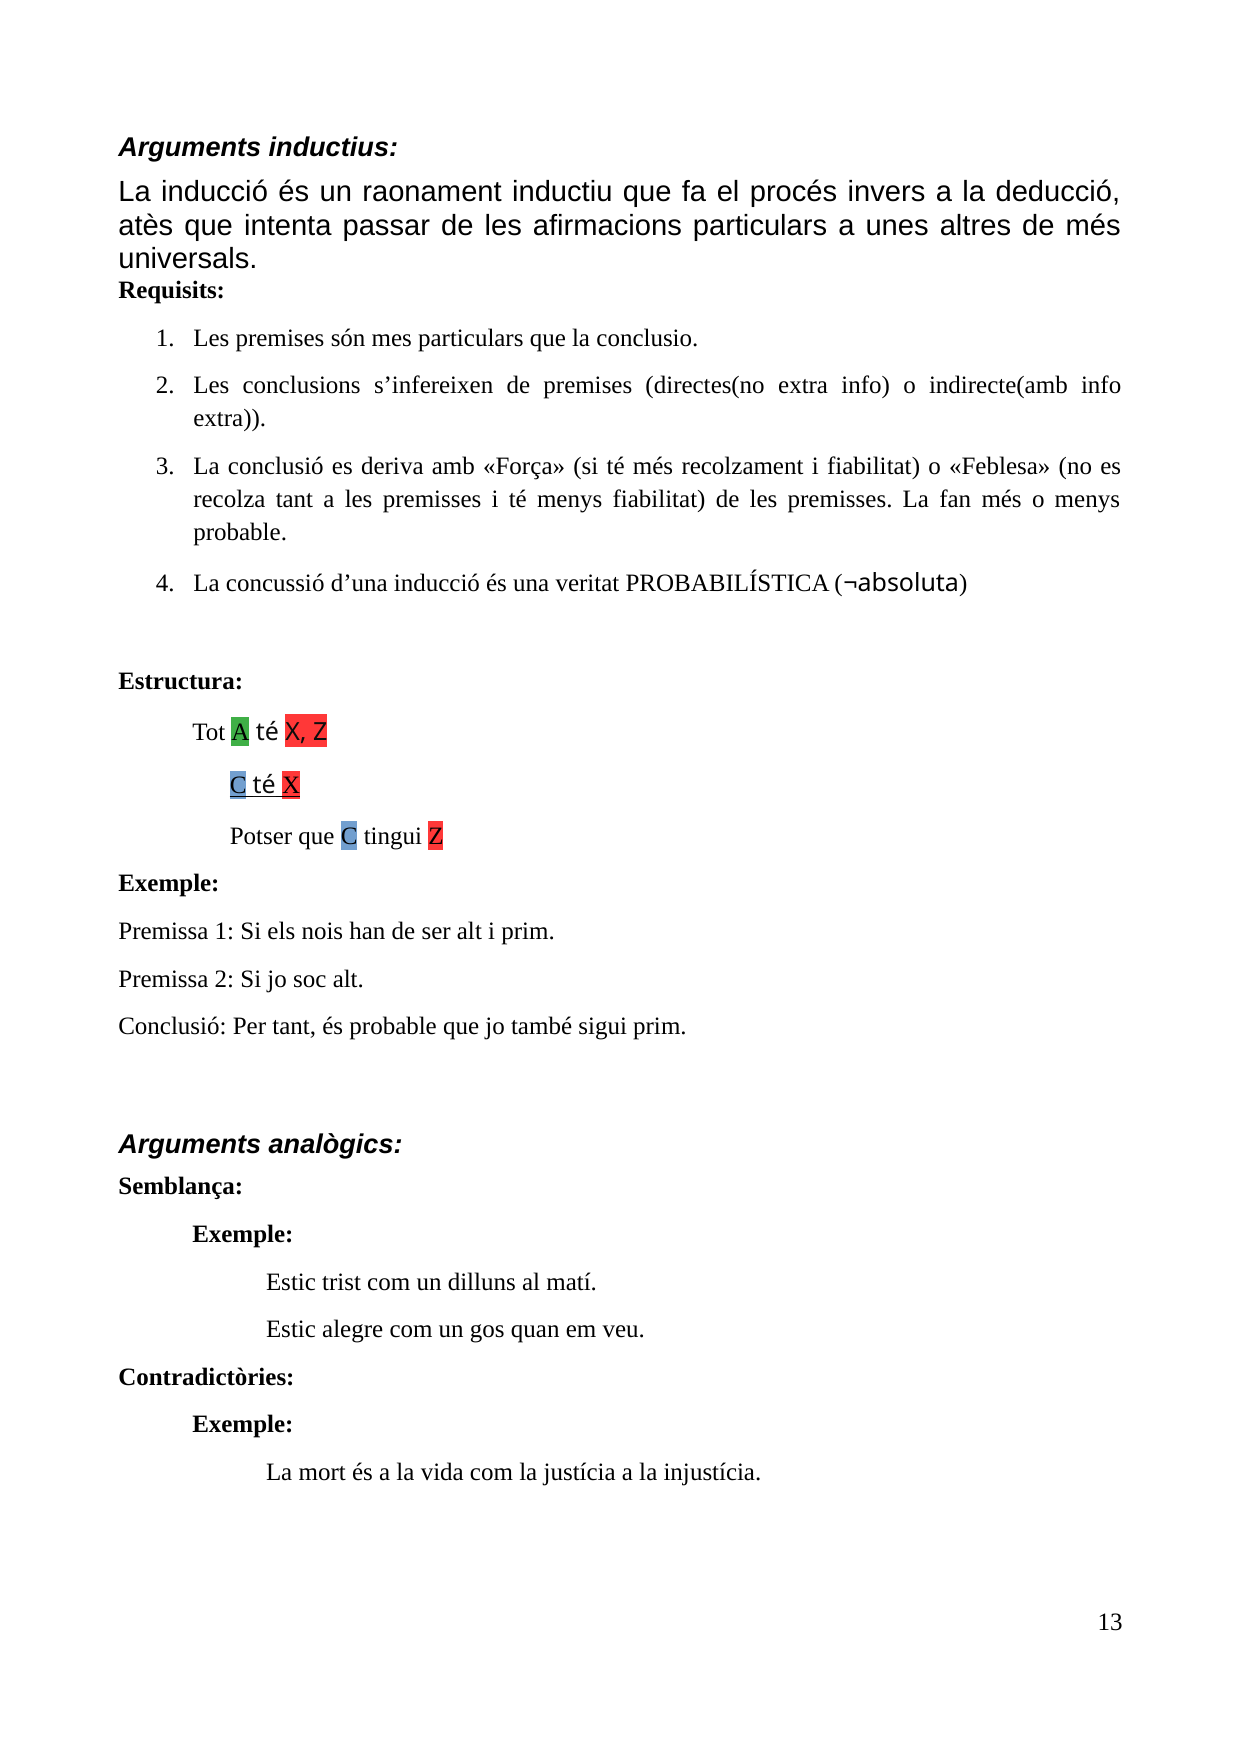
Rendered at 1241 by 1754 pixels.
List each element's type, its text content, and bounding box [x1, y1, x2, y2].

text Estic trist com un dilluns al matí. [118, 1267, 1122, 1295]
text La inducció és un raonament inductiu que fa el procés invers a la deducció, atès que intenta passar de les afirmacions particulars a unes altres de més universals. [118, 174, 1122, 275]
text Semblança: [118, 1171, 1122, 1200]
text Exemple: [118, 868, 1122, 897]
text Exemple: [118, 1409, 1122, 1438]
list La conclusió es deriva amb «Força» (si té més recolzament i fiabilitat) o «Feblesa» (no es recolza tant a les premisses i té menys fiabilitat) de les premisses. La fan més o menys probable. [156, 451, 1122, 546]
text Exemple: [118, 1219, 1122, 1248]
list Les premises són mes particulars que la conclusio. [156, 323, 1122, 351]
text La mort és a la vida com la justícia a la injustícia. [118, 1457, 1122, 1486]
text Premissa 1: Si els nois han de ser alt i prim. [118, 916, 1122, 945]
text Estructura: [118, 666, 1122, 694]
text Premissa 2: Si jo soc alt. [118, 964, 1122, 992]
text C té X [118, 767, 1122, 801]
subtitle Arguments analògics: [118, 1128, 1122, 1159]
text Requisits: [118, 275, 1122, 304]
list La concussió d’una inducció és una veritat PROBABILÍSTICA (¬absoluta) [156, 564, 1122, 598]
text Potser que C tingui Z [118, 821, 1122, 850]
text Contradictòries: [118, 1362, 1122, 1391]
subtitle Arguments inductius: [118, 131, 1122, 162]
text Conclusió: Per tant, és probable que jo també sigui prim. [118, 1011, 1122, 1040]
list Les conclusions s’infereixen de premises (directes(no extra info) o indirecte(amb info extra)). [156, 370, 1122, 432]
text Estic alegre com un gos quan em veu. [118, 1314, 1122, 1343]
text Tot A té X, Z [118, 713, 1122, 747]
